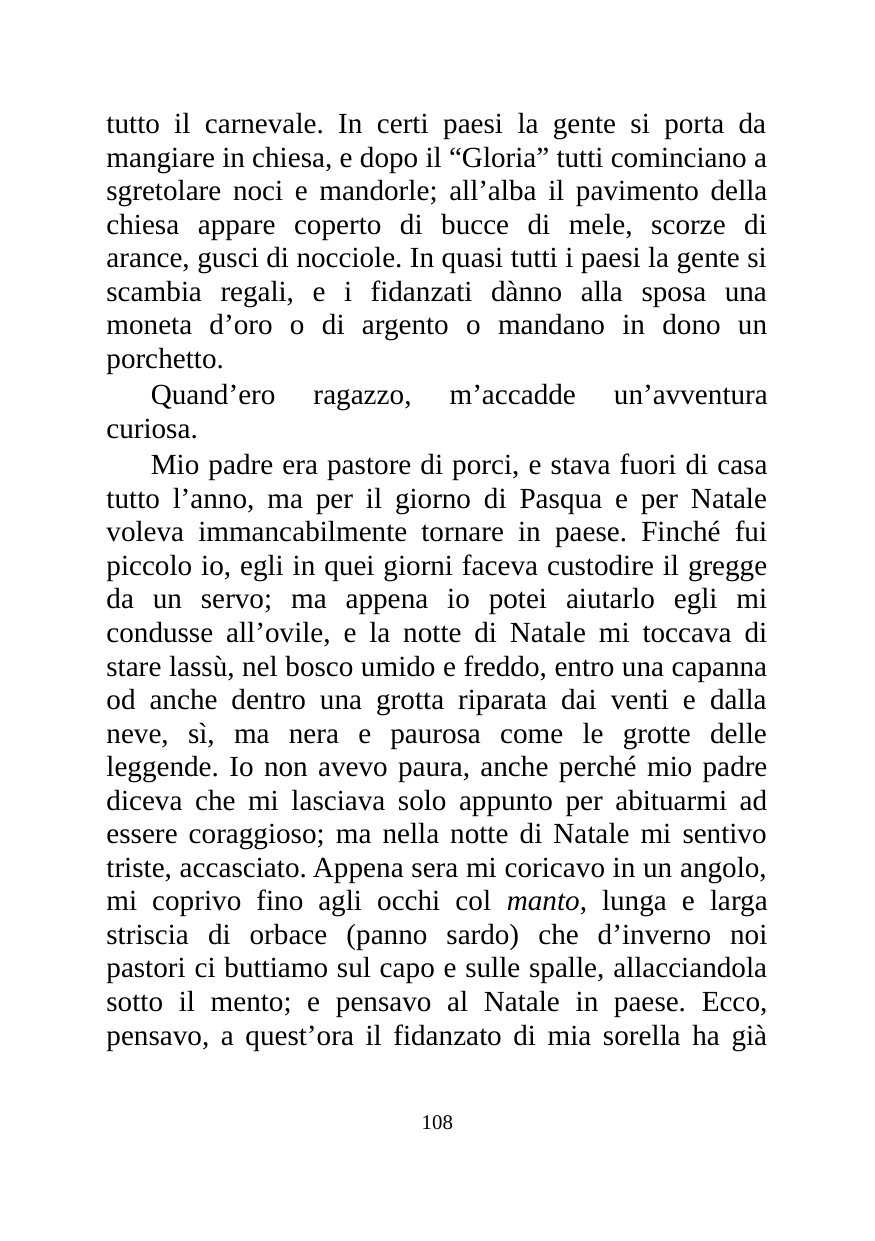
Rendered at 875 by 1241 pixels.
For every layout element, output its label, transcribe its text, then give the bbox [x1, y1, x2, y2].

text tutto il carnevale. In certi paesi la gente si porta da mangiare in chiesa, e dopo il “Gloria” tutti cominciano a sgretolare noci e mandorle; all’alba il pavimento della chiesa appare coperto di bucce di mele, scorze di arance, gusci di nocciole. In quasi tutti i paesi la gente si scambia regali, e i fidanzati dànno alla sposa una moneta d’oro o di argento o mandano in dono un porchetto. [106, 106, 768, 374]
text Quand’ero ragazzo, m’accadde un’avventura curiosa. [106, 377, 768, 444]
text Mio padre era pastore di porci, e stava fuori di casa tutto l’anno, ma per il giorno di Pasqua e per Natale voleva immancabilmente tornare in paese. Finché fui piccolo io, egli in quei giorni faceva custodire il gregge da un servo; ma appena io potei aiutarlo egli mi condusse all’ovile, e la notte di Natale mi toccava di stare lassù, nel bosco umido e freddo, entro una capanna od anche dentro una grotta riparata dai venti e dalla neve, sì, ma nera e paurosa come le grotte delle leggende. Io non avevo paura, anche perché mio padre diceva che mi lasciava solo appunto per abituarmi ad essere coraggioso; ma nella notte di Natale mi sentivo triste, accasciato. Appena sera mi coricavo in un angolo, mi coprivo fino agli occhi col manto, lunga e larga striscia di orbace (panno sardo) che d’inverno noi pastori ci buttiamo sul capo e sulle spalle, allacciandola sotto il mento; e pensavo al Natale in paese. Ecco, pensavo, a quest’ora il fidanzato di mia sorella ha già [106, 447, 768, 1051]
